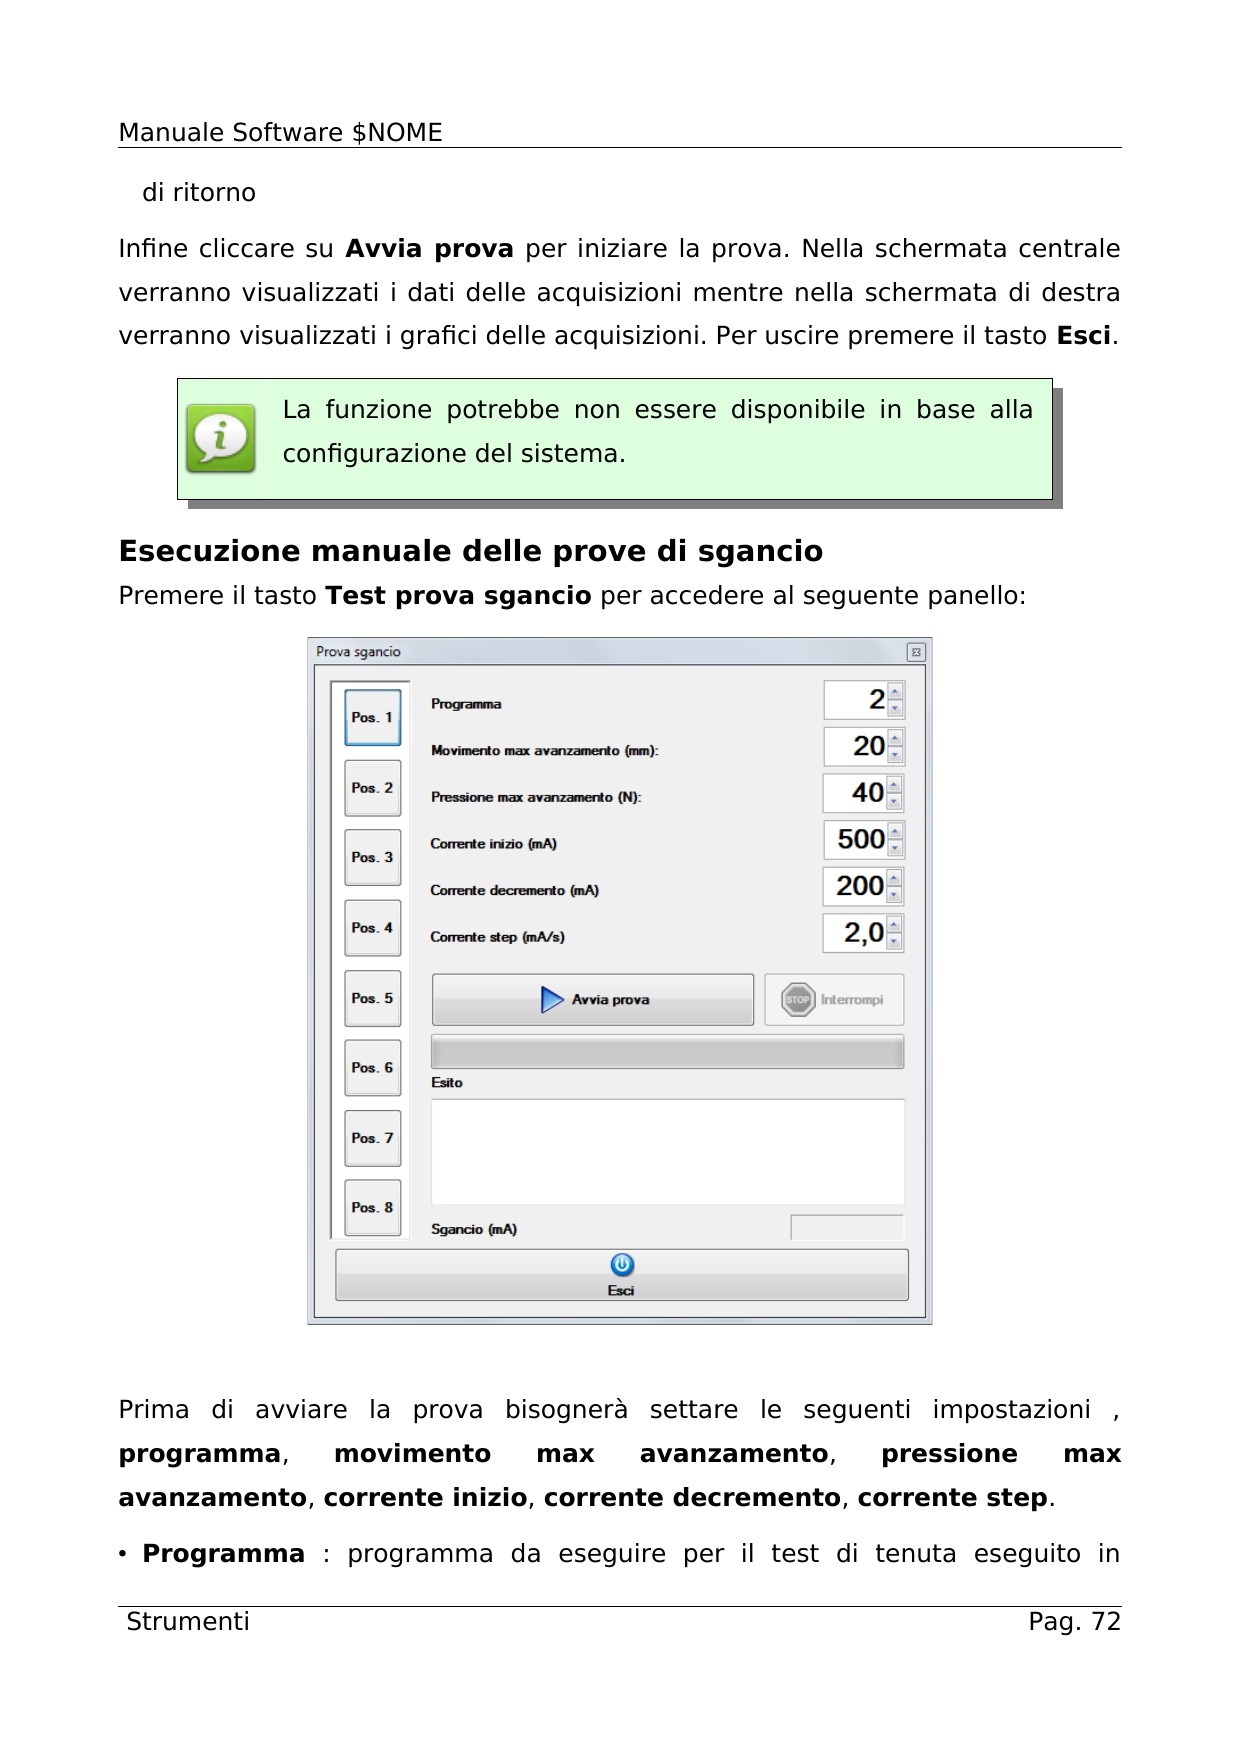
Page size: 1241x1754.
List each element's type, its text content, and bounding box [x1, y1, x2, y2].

picture [183, 400, 259, 476]
list Programma : programma da eseguire per il test di tenuta eseguito in [118, 1539, 1122, 1568]
table_header La funzione potrebbe non essere disponibile in base alla configurazione del sistema. [265, 379, 1052, 499]
subtitle Esecuzione manuale delle prove di sgancio [118, 534, 1122, 568]
text Premere il tasto Test prova sgancio per accedere al seguente panello: [118, 581, 1122, 610]
picture [307, 637, 933, 1325]
table_header [178, 379, 264, 499]
text Prima di avviare la prova bisognerà settare le seguenti impostazioni , programma, movimento max avanzamento, pressione max avanzamento, corrente inizio, corrente decremento, corrente step. [118, 1396, 1122, 1512]
list di ritorno [118, 178, 1122, 207]
text Infine cliccare su Avvia prova per iniziare la prova. Nella schermata centrale verranno visualizzati i dati delle acquisizioni mentre nella schermata di destra verranno visualizzati i grafici delle acquisizioni. Per uscire premere il tasto Esci. [118, 234, 1122, 351]
